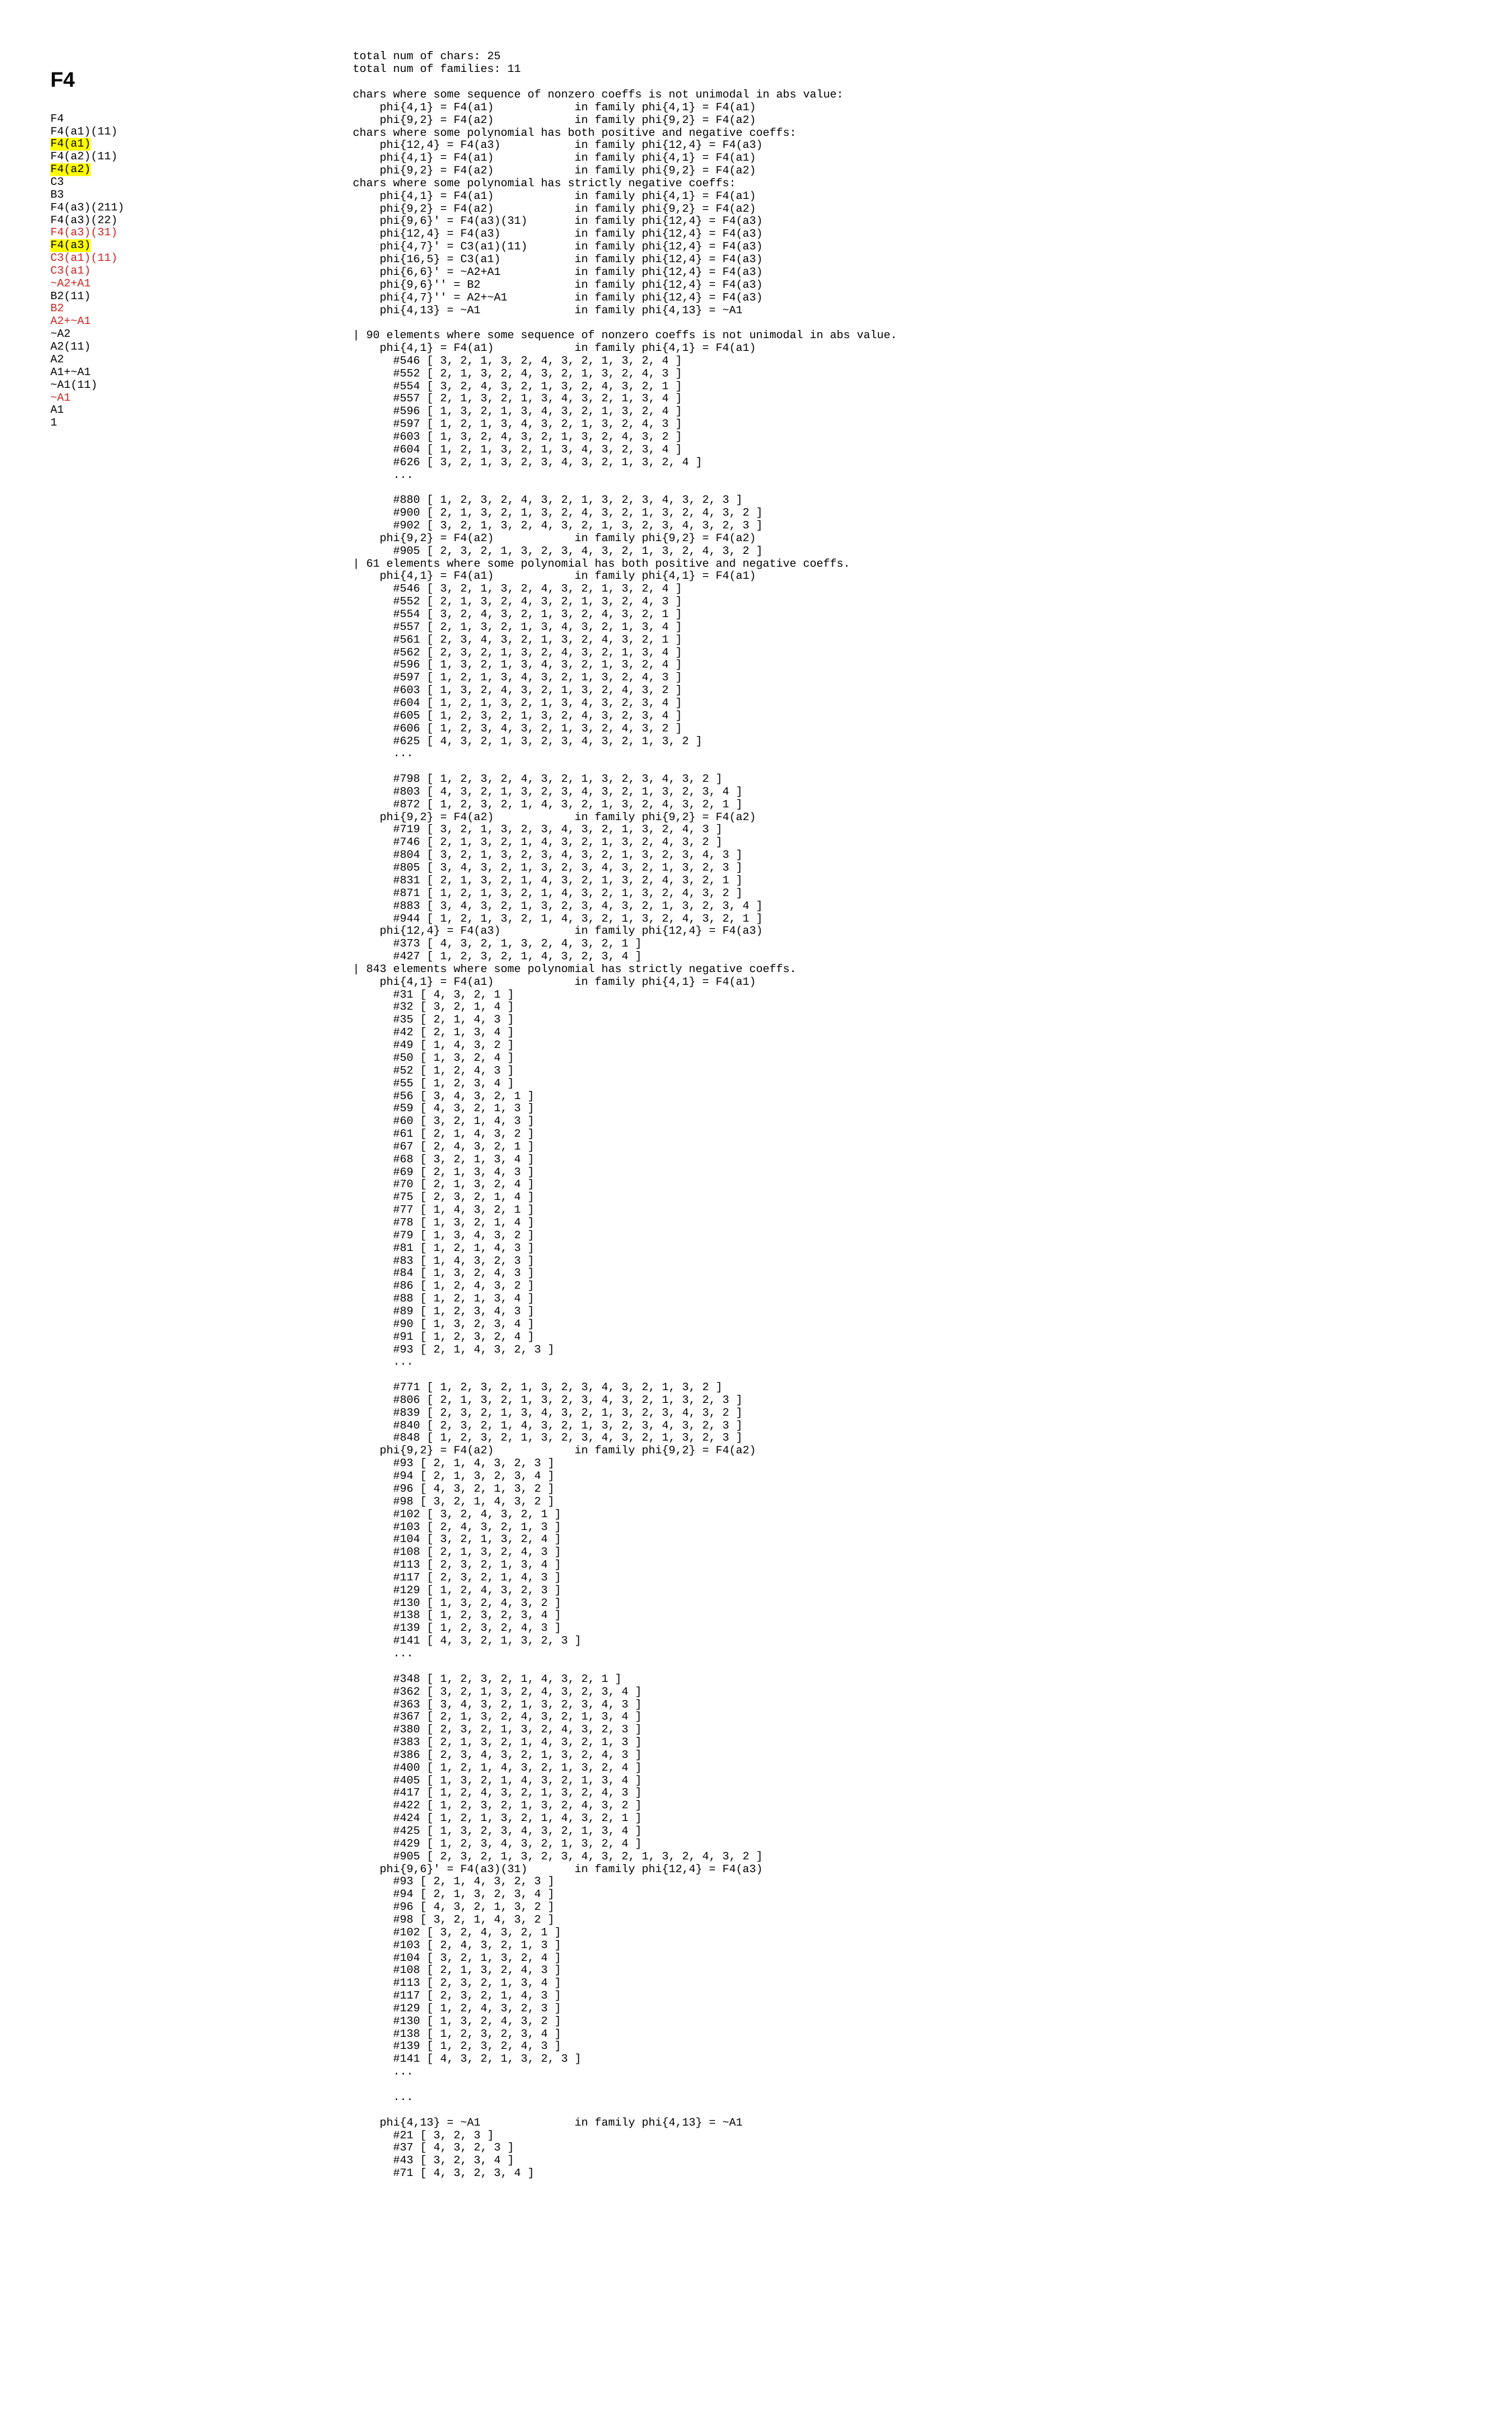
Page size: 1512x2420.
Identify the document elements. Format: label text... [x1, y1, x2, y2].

text #98 [ 3, 2, 1, 4, 3, 2 ] [353, 1495, 907, 1508]
text #86 [ 1, 2, 4, 3, 2 ] [353, 1280, 907, 1293]
text phi{4,1} = F4(a1) in family phi{4,1} = F4(a1) [353, 190, 907, 202]
text #93 [ 2, 1, 4, 3, 2, 3 ] [353, 1343, 907, 1356]
text #424 [ 1, 2, 1, 3, 2, 1, 4, 3, 2, 1 ] [353, 1812, 907, 1824]
text ... [353, 469, 907, 481]
text #117 [ 2, 3, 2, 1, 4, 3 ] [353, 1990, 907, 2002]
text phi{9,6}'' = B2 in family phi{12,4} = F4(a3) [353, 278, 907, 291]
text phi{4,7}'' = A2+~A1 in family phi{12,4} = F4(a3) [353, 291, 907, 304]
text #604 [ 1, 2, 1, 3, 2, 1, 3, 4, 3, 2, 3, 4 ] [353, 697, 907, 709]
text #56 [ 3, 4, 3, 2, 1 ] [353, 1090, 907, 1102]
text #427 [ 1, 2, 3, 2, 1, 4, 3, 2, 3, 4 ] [353, 951, 907, 963]
text A1 [50, 404, 353, 417]
text phi{9,2} = F4(a2) in family phi{9,2} = F4(a2) [353, 165, 907, 177]
text #552 [ 2, 1, 3, 2, 4, 3, 2, 1, 3, 2, 4, 3 ] [353, 367, 907, 380]
text #52 [ 1, 2, 4, 3 ] [353, 1064, 907, 1077]
text #719 [ 3, 2, 1, 3, 2, 3, 4, 3, 2, 1, 3, 2, 4, 3 ] [353, 823, 907, 836]
text #605 [ 1, 2, 3, 2, 1, 3, 2, 4, 3, 2, 3, 4 ] [353, 709, 907, 722]
text #35 [ 2, 1, 4, 3 ] [353, 1014, 907, 1026]
text #81 [ 1, 2, 1, 4, 3 ] [353, 1242, 907, 1254]
text #130 [ 1, 3, 2, 4, 3, 2 ] [353, 2015, 907, 2027]
text | 843 elements where some polynomial has strictly negative coeffs. [353, 963, 907, 975]
text #900 [ 2, 1, 3, 2, 1, 3, 2, 4, 3, 2, 1, 3, 2, 4, 3, 2 ] [353, 507, 907, 520]
text A1+~A1 [50, 366, 353, 378]
text phi{6,6}' = ~A2+A1 in family phi{12,4} = F4(a3) [353, 266, 907, 278]
text phi{4,1} = F4(a1) in family phi{4,1} = F4(a1) [353, 342, 907, 354]
text #96 [ 4, 3, 2, 1, 3, 2 ] [353, 1901, 907, 1914]
text #604 [ 1, 2, 1, 3, 2, 1, 3, 4, 3, 2, 3, 4 ] [353, 443, 907, 456]
text #429 [ 1, 2, 3, 4, 3, 2, 1, 3, 2, 4 ] [353, 1837, 907, 1850]
text #871 [ 1, 2, 1, 3, 2, 1, 4, 3, 2, 1, 3, 2, 4, 3, 2 ] [353, 887, 907, 899]
text #129 [ 1, 2, 4, 3, 2, 3 ] [353, 1584, 907, 1597]
text #554 [ 3, 2, 4, 3, 2, 1, 3, 2, 4, 3, 2, 1 ] [353, 608, 907, 620]
text #848 [ 1, 2, 3, 2, 1, 3, 2, 3, 4, 3, 2, 1, 3, 2, 3 ] [353, 1432, 907, 1445]
text #77 [ 1, 4, 3, 2, 1 ] [353, 1204, 907, 1216]
text #552 [ 2, 1, 3, 2, 4, 3, 2, 1, 3, 2, 4, 3 ] [353, 596, 907, 608]
text #79 [ 1, 3, 4, 3, 2 ] [353, 1229, 907, 1242]
text #90 [ 1, 3, 2, 3, 4 ] [353, 1318, 907, 1330]
text #348 [ 1, 2, 3, 2, 1, 4, 3, 2, 1 ] [353, 1672, 907, 1685]
text B2 [50, 302, 353, 315]
text #546 [ 3, 2, 1, 3, 2, 4, 3, 2, 1, 3, 2, 4 ] [353, 354, 907, 367]
text phi{9,6}' = F4(a3)(31) in family phi{12,4} = F4(a3) [353, 1863, 907, 1876]
text total num of families: 11 [353, 63, 907, 76]
text #71 [ 4, 3, 2, 3, 4 ] [353, 2167, 907, 2179]
text #55 [ 1, 2, 3, 4 ] [353, 1077, 907, 1090]
text #61 [ 2, 1, 4, 3, 2 ] [353, 1128, 907, 1140]
text ... [353, 748, 907, 760]
text #113 [ 2, 3, 2, 1, 3, 4 ] [353, 1977, 907, 1990]
text #113 [ 2, 3, 2, 1, 3, 4 ] [353, 1559, 907, 1571]
text A2(11) [50, 341, 353, 354]
text #557 [ 2, 1, 3, 2, 1, 3, 4, 3, 2, 1, 3, 4 ] [353, 620, 907, 633]
text #59 [ 4, 3, 2, 1, 3 ] [353, 1102, 907, 1115]
text #944 [ 1, 2, 1, 3, 2, 1, 4, 3, 2, 1, 3, 2, 4, 3, 2, 1 ] [353, 912, 907, 925]
text #139 [ 1, 2, 3, 2, 4, 3 ] [353, 1622, 907, 1635]
text #362 [ 3, 2, 1, 3, 2, 4, 3, 2, 3, 4 ] [353, 1685, 907, 1698]
text phi{9,2} = F4(a2) in family phi{9,2} = F4(a2) [353, 1445, 907, 1457]
text #596 [ 1, 3, 2, 1, 3, 4, 3, 2, 1, 3, 2, 4 ] [353, 659, 907, 672]
text #405 [ 1, 3, 2, 1, 4, 3, 2, 1, 3, 4 ] [353, 1774, 907, 1787]
text phi{9,2} = F4(a2) in family phi{9,2} = F4(a2) [353, 811, 907, 823]
text #78 [ 1, 3, 2, 1, 4 ] [353, 1216, 907, 1229]
text #102 [ 3, 2, 4, 3, 2, 1 ] [353, 1508, 907, 1521]
text #803 [ 4, 3, 2, 1, 3, 2, 3, 4, 3, 2, 1, 3, 2, 3, 4 ] [353, 785, 907, 798]
text #373 [ 4, 3, 2, 1, 3, 2, 4, 3, 2, 1 ] [353, 938, 907, 951]
text #141 [ 4, 3, 2, 1, 3, 2, 3 ] [353, 1635, 907, 1648]
text phi{12,4} = F4(a3) in family phi{12,4} = F4(a3) [353, 139, 907, 152]
text F4 [50, 112, 353, 125]
text #117 [ 2, 3, 2, 1, 4, 3 ] [353, 1571, 907, 1584]
text #880 [ 1, 2, 3, 2, 4, 3, 2, 1, 3, 2, 3, 4, 3, 2, 3 ] [353, 494, 907, 507]
text chars where some polynomial has strictly negative coeffs: [353, 177, 907, 190]
text #831 [ 2, 1, 3, 2, 1, 4, 3, 2, 1, 3, 2, 4, 3, 2, 1 ] [353, 875, 907, 887]
text phi{4,1} = F4(a1) in family phi{4,1} = F4(a1) [353, 570, 907, 583]
text #771 [ 1, 2, 3, 2, 1, 3, 2, 3, 4, 3, 2, 1, 3, 2 ] [353, 1381, 907, 1394]
text #88 [ 1, 2, 1, 3, 4 ] [353, 1293, 907, 1305]
text #129 [ 1, 2, 4, 3, 2, 3 ] [353, 2002, 907, 2015]
text #138 [ 1, 2, 3, 2, 3, 4 ] [353, 1609, 907, 1622]
text total num of chars: 25 [353, 50, 907, 63]
text 1 [50, 417, 353, 430]
text phi{4,13} = ~A1 in family phi{4,13} = ~A1 [353, 2116, 907, 2129]
text #138 [ 1, 2, 3, 2, 3, 4 ] [353, 2027, 907, 2040]
text ~A1 [50, 391, 353, 404]
text phi{12,4} = F4(a3) in family phi{12,4} = F4(a3) [353, 925, 907, 938]
text phi{9,2} = F4(a2) in family phi{9,2} = F4(a2) [353, 114, 907, 126]
text ... [353, 2066, 907, 2079]
text #32 [ 3, 2, 1, 4 ] [353, 1001, 907, 1014]
text #60 [ 3, 2, 1, 4, 3 ] [353, 1115, 907, 1128]
text #417 [ 1, 2, 4, 3, 2, 1, 3, 2, 4, 3 ] [353, 1787, 907, 1800]
text #103 [ 2, 4, 3, 2, 1, 3 ] [353, 1521, 907, 1533]
text #68 [ 3, 2, 1, 3, 4 ] [353, 1153, 907, 1166]
text #21 [ 3, 2, 3 ] [353, 2129, 907, 2142]
text #103 [ 2, 4, 3, 2, 1, 3 ] [353, 1939, 907, 1951]
text phi{9,2} = F4(a2) in family phi{9,2} = F4(a2) [353, 202, 907, 215]
text B2(11) [50, 290, 353, 302]
text #67 [ 2, 4, 3, 2, 1 ] [353, 1140, 907, 1153]
text #905 [ 2, 3, 2, 1, 3, 2, 3, 4, 3, 2, 1, 3, 2, 4, 3, 2 ] [353, 1850, 907, 1863]
text C3(a1)(11) [50, 252, 353, 264]
text #104 [ 3, 2, 1, 3, 2, 4 ] [353, 1533, 907, 1546]
text #91 [ 1, 2, 3, 2, 4 ] [353, 1330, 907, 1343]
text | 61 elements where some polynomial has both positive and negative coeffs. [353, 557, 907, 570]
text #840 [ 2, 3, 2, 1, 4, 3, 2, 1, 3, 2, 3, 4, 3, 2, 3 ] [353, 1419, 907, 1432]
text #596 [ 1, 3, 2, 1, 3, 4, 3, 2, 1, 3, 2, 4 ] [353, 405, 907, 418]
text #84 [ 1, 3, 2, 4, 3 ] [353, 1267, 907, 1280]
text #83 [ 1, 4, 3, 2, 3 ] [353, 1254, 907, 1267]
text #902 [ 3, 2, 1, 3, 2, 4, 3, 2, 1, 3, 2, 3, 4, 3, 2, 3 ] [353, 520, 907, 532]
text #31 [ 4, 3, 2, 1 ] [353, 988, 907, 1001]
text phi{4,1} = F4(a1) in family phi{4,1} = F4(a1) [353, 152, 907, 165]
text #37 [ 4, 3, 2, 3 ] [353, 2142, 907, 2154]
text #93 [ 2, 1, 4, 3, 2, 3 ] [353, 1457, 907, 1470]
text #557 [ 2, 1, 3, 2, 1, 3, 4, 3, 2, 1, 3, 4 ] [353, 393, 907, 405]
text #93 [ 2, 1, 4, 3, 2, 3 ] [353, 1876, 907, 1888]
text #546 [ 3, 2, 1, 3, 2, 4, 3, 2, 1, 3, 2, 4 ] [353, 583, 907, 596]
text #380 [ 2, 3, 2, 1, 3, 2, 4, 3, 2, 3 ] [353, 1724, 907, 1736]
text C3(a1) [50, 264, 353, 277]
text ~A1(11) [50, 378, 353, 391]
text #104 [ 3, 2, 1, 3, 2, 4 ] [353, 1951, 907, 1964]
text phi{4,1} = F4(a1) in family phi{4,1} = F4(a1) [353, 101, 907, 114]
text #805 [ 3, 4, 3, 2, 1, 3, 2, 3, 4, 3, 2, 1, 3, 2, 3 ] [353, 862, 907, 875]
text C3 [50, 176, 353, 188]
text #839 [ 2, 3, 2, 1, 3, 4, 3, 2, 1, 3, 2, 3, 4, 3, 2 ] [353, 1406, 907, 1419]
text #603 [ 1, 3, 2, 4, 3, 2, 1, 3, 2, 4, 3, 2 ] [353, 684, 907, 697]
text #75 [ 2, 3, 2, 1, 4 ] [353, 1191, 907, 1204]
text #49 [ 1, 4, 3, 2 ] [353, 1039, 907, 1051]
text #43 [ 3, 2, 3, 4 ] [353, 2154, 907, 2167]
text ... [353, 1356, 907, 1369]
text phi{4,1} = F4(a1) in family phi{4,1} = F4(a1) [353, 975, 907, 988]
text phi{4,7}' = C3(a1)(11) in family phi{12,4} = F4(a3) [353, 241, 907, 253]
text #425 [ 1, 3, 2, 3, 4, 3, 2, 1, 3, 4 ] [353, 1824, 907, 1837]
text #94 [ 2, 1, 3, 2, 3, 4 ] [353, 1470, 907, 1483]
text #554 [ 3, 2, 4, 3, 2, 1, 3, 2, 4, 3, 2, 1 ] [353, 380, 907, 393]
text #625 [ 4, 3, 2, 1, 3, 2, 3, 4, 3, 2, 1, 3, 2 ] [353, 735, 907, 748]
text A2 [50, 354, 353, 366]
text F4(a1) [50, 138, 353, 151]
text #98 [ 3, 2, 1, 4, 3, 2 ] [353, 1914, 907, 1926]
text #597 [ 1, 2, 1, 3, 4, 3, 2, 1, 3, 2, 4, 3 ] [353, 418, 907, 431]
subtitle F4 [50, 67, 353, 91]
text phi{12,4} = F4(a3) in family phi{12,4} = F4(a3) [353, 228, 907, 241]
text #603 [ 1, 3, 2, 4, 3, 2, 1, 3, 2, 4, 3, 2 ] [353, 431, 907, 443]
text #363 [ 3, 4, 3, 2, 1, 3, 2, 3, 4, 3 ] [353, 1698, 907, 1711]
text #42 [ 2, 1, 3, 4 ] [353, 1026, 907, 1039]
text ~A2 [50, 328, 353, 341]
text chars where some sequence of nonzero coeffs is not unimodal in abs value: [353, 89, 907, 101]
text #798 [ 1, 2, 3, 2, 4, 3, 2, 1, 3, 2, 3, 4, 3, 2 ] [353, 773, 907, 785]
text #561 [ 2, 3, 4, 3, 2, 1, 3, 2, 4, 3, 2, 1 ] [353, 633, 907, 646]
text | 90 elements where some sequence of nonzero coeffs is not unimodal in abs value. [353, 329, 907, 342]
text #905 [ 2, 3, 2, 1, 3, 2, 3, 4, 3, 2, 1, 3, 2, 4, 3, 2 ] [353, 544, 907, 557]
text A2+~A1 [50, 315, 353, 328]
text #96 [ 4, 3, 2, 1, 3, 2 ] [353, 1483, 907, 1495]
text #89 [ 1, 2, 3, 4, 3 ] [353, 1305, 907, 1318]
text ~A2+A1 [50, 277, 353, 290]
text F4(a3)(31) [50, 227, 353, 239]
text #69 [ 2, 1, 3, 4, 3 ] [353, 1166, 907, 1178]
text chars where some polynomial has both positive and negative coeffs: [353, 126, 907, 139]
text #386 [ 2, 3, 4, 3, 2, 1, 3, 2, 4, 3 ] [353, 1748, 907, 1761]
text #872 [ 1, 2, 3, 2, 1, 4, 3, 2, 1, 3, 2, 4, 3, 2, 1 ] [353, 798, 907, 811]
text B3 [50, 188, 353, 201]
text #130 [ 1, 3, 2, 4, 3, 2 ] [353, 1597, 907, 1609]
text #806 [ 2, 1, 3, 2, 1, 3, 2, 3, 4, 3, 2, 1, 3, 2, 3 ] [353, 1394, 907, 1406]
text F4(a1)(11) [50, 125, 353, 138]
text #804 [ 3, 2, 1, 3, 2, 3, 4, 3, 2, 1, 3, 2, 3, 4, 3 ] [353, 849, 907, 862]
text F4(a2) [50, 163, 353, 176]
text #108 [ 2, 1, 3, 2, 4, 3 ] [353, 1546, 907, 1559]
text #626 [ 3, 2, 1, 3, 2, 3, 4, 3, 2, 1, 3, 2, 4 ] [353, 456, 907, 469]
text phi{9,6}' = F4(a3)(31) in family phi{12,4} = F4(a3) [353, 215, 907, 228]
text phi{9,2} = F4(a2) in family phi{9,2} = F4(a2) [353, 532, 907, 544]
text #400 [ 1, 2, 1, 4, 3, 2, 1, 3, 2, 4 ] [353, 1761, 907, 1774]
text #94 [ 2, 1, 3, 2, 3, 4 ] [353, 1888, 907, 1901]
text F4(a3)(22) [50, 214, 353, 227]
text phi{4,13} = ~A1 in family phi{4,13} = ~A1 [353, 304, 907, 317]
text #139 [ 1, 2, 3, 2, 4, 3 ] [353, 2040, 907, 2053]
text ... [353, 1648, 907, 1660]
text #606 [ 1, 2, 3, 4, 3, 2, 1, 3, 2, 4, 3, 2 ] [353, 722, 907, 735]
text #50 [ 1, 3, 2, 4 ] [353, 1051, 907, 1064]
text #141 [ 4, 3, 2, 1, 3, 2, 3 ] [353, 2053, 907, 2066]
text #422 [ 1, 2, 3, 2, 1, 3, 2, 4, 3, 2 ] [353, 1800, 907, 1812]
text ... [353, 2091, 907, 2103]
text #70 [ 2, 1, 3, 2, 4 ] [353, 1178, 907, 1191]
text #562 [ 2, 3, 2, 1, 3, 2, 4, 3, 2, 1, 3, 4 ] [353, 646, 907, 659]
text F4(a3)(211) [50, 201, 353, 214]
text #746 [ 2, 1, 3, 2, 1, 4, 3, 2, 1, 3, 2, 4, 3, 2 ] [353, 836, 907, 849]
text phi{16,5} = C3(a1) in family phi{12,4} = F4(a3) [353, 253, 907, 266]
text #367 [ 2, 1, 3, 2, 4, 3, 2, 1, 3, 4 ] [353, 1711, 907, 1724]
text #108 [ 2, 1, 3, 2, 4, 3 ] [353, 1964, 907, 1977]
text F4(a3) [50, 239, 353, 252]
text #102 [ 3, 2, 4, 3, 2, 1 ] [353, 1926, 907, 1939]
text F4(a2)(11) [50, 151, 353, 163]
text #597 [ 1, 2, 1, 3, 4, 3, 2, 1, 3, 2, 4, 3 ] [353, 672, 907, 684]
text #883 [ 3, 4, 3, 2, 1, 3, 2, 3, 4, 3, 2, 1, 3, 2, 3, 4 ] [353, 899, 907, 912]
text #383 [ 2, 1, 3, 2, 1, 4, 3, 2, 1, 3 ] [353, 1736, 907, 1748]
